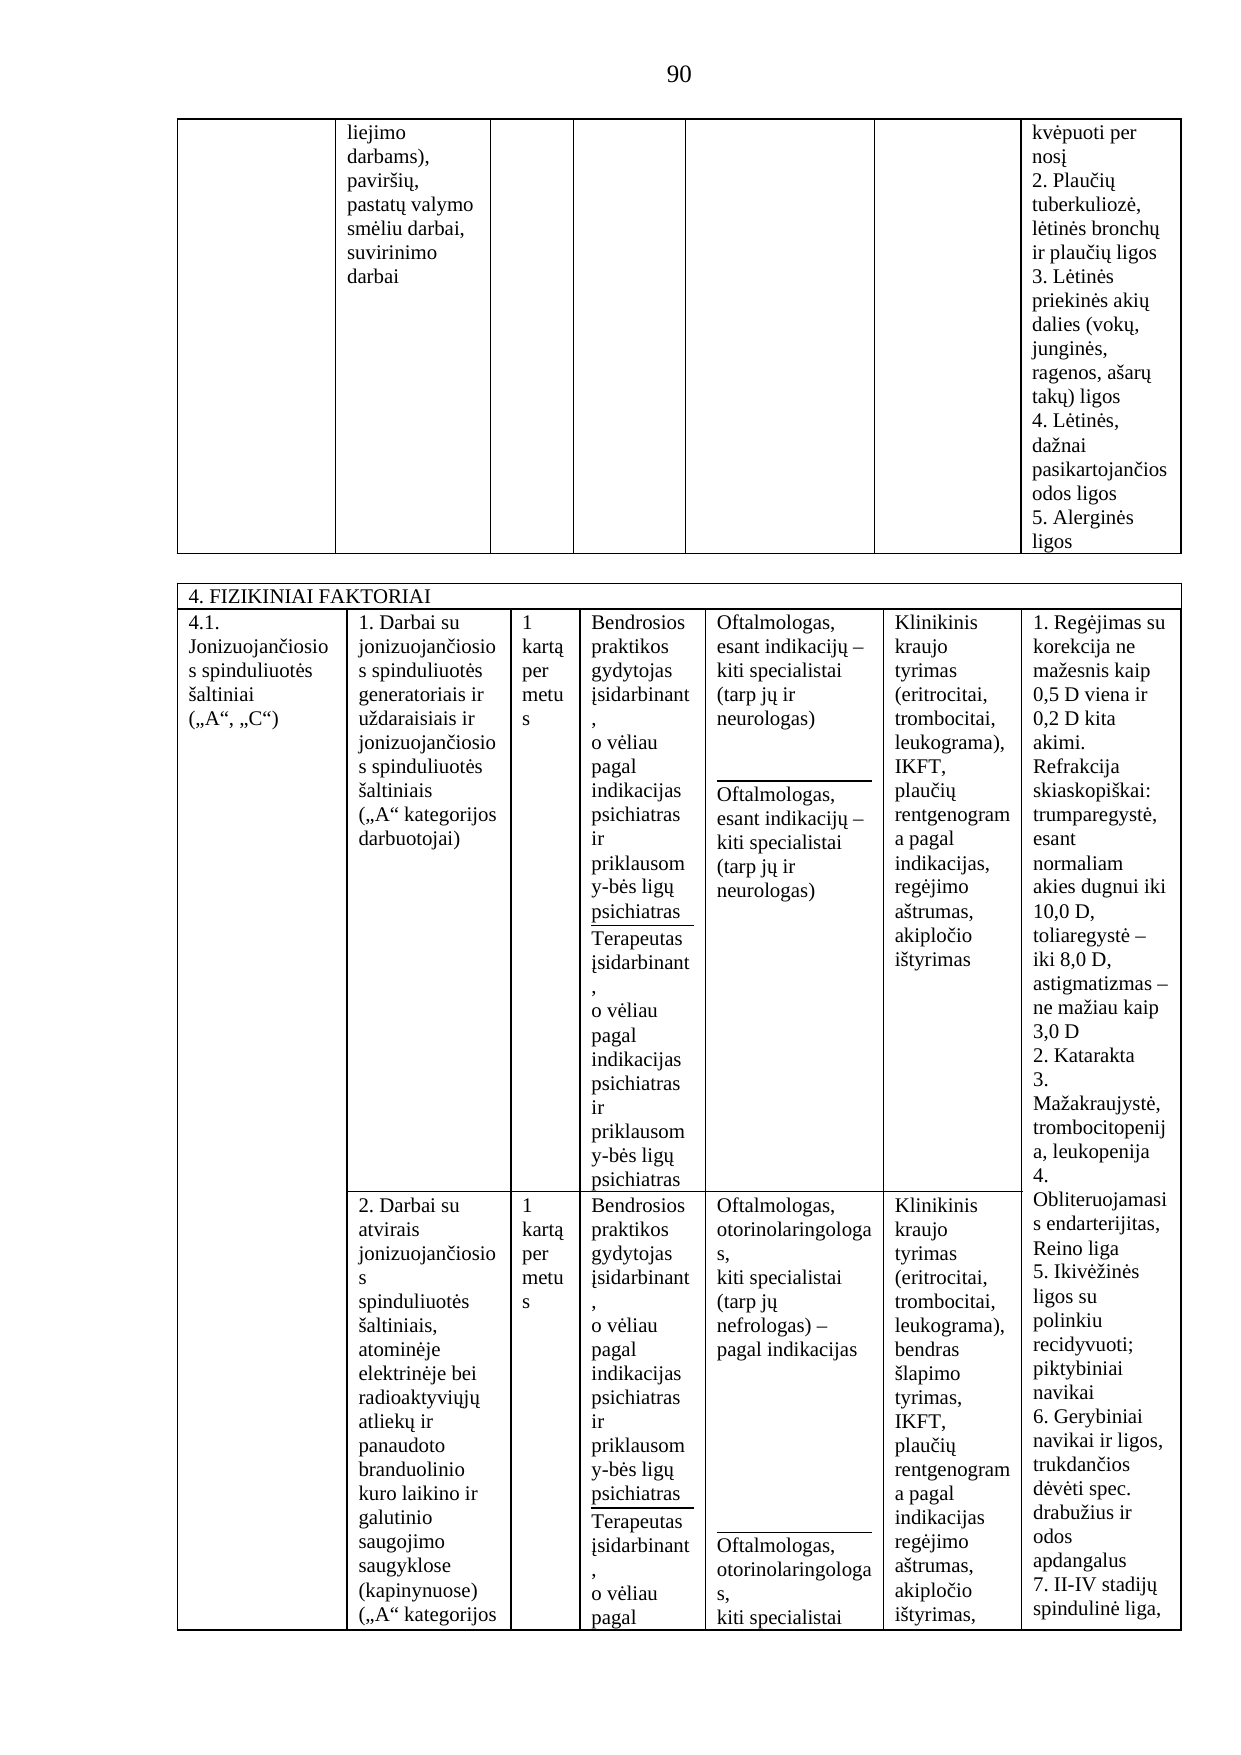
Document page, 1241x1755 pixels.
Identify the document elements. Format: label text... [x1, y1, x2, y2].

table_cell [178, 120, 335, 553]
table_cell 1. Darbai su jonizuojančiosios spinduliuotės generatoriais ir uždaraisiais ir jonizuojančiosios spinduliuotės šaltiniais („A“ kategorijos darbuotojai) [348, 610, 510, 1191]
table_cell Bendrosios praktikos gydytojas įsidarbinant, o vėliau pagal indikacijas psichiatras ir priklausomy-bės ligų psichiatras Terapeutas įsidarbinant, o vėliau pagal [581, 1192, 705, 1629]
table_cell 1. Regėjimas su korekcija ne mažesnis kaip 0,5 D viena ir 0,2 D kita akimi. Refrakcija skiaskopiškai: trumparegystė, esant normaliam akies dugnui iki 10,0 D, toliaregystė – iki 8,0 D, astigmatizmas – ne mažiau kaip 3,0 D 2. Katarakta 3. Mažakraujystė, trombocitopenija, leukopenija 4. Obliteruojamasis endarterijitas, Reino liga 5. Ikivėžinės ligos su polinkiu recidyvuoti; piktybiniai navikai 6. Gerybiniai navikai ir ligos, trukdančios dėvėti spec. drabužius ir odos apdangalus 7. II-IV stadijų spindulinė liga, [1022, 610, 1180, 1629]
table_cell 1 kartą per metus [512, 1192, 579, 1629]
table_cell Oftalmologas, esant indikacijų – kiti specialistai (tarp jų ir neurologas) Oftalmologas, esant indikacijų – kiti specialistai (tarp jų ir neurologas) [706, 610, 883, 1191]
table_cell Klinikinis kraujo tyrimas (eritrocitai, trombocitai, leukograma), bendras šlapimo tyrimas, IKFT, plaučių rentgenograma pagal indikacijas regėjimo aštrumas, akipločio ištyrimas, [884, 1192, 1021, 1629]
table_cell [686, 120, 874, 553]
table_cell 1 kartą per metus [512, 610, 579, 1191]
table_cell Klinikinis kraujo tyrimas (eritrocitai, trombocitai, leukograma), IKFT, plaučių rentgenograma pagal indikacijas, regėjimo aštrumas, akipločio ištyrimas [884, 610, 1021, 1191]
table_cell 4.1. Jonizuojančiosios spinduliuotės šaltiniai („A“, „C“) [178, 610, 346, 1629]
table_cell [875, 120, 1020, 553]
table_cell Oftalmologas, otorinolaringologas, kiti specialistai (tarp jų nefrologas) – pagal indikacijas Oftalmologas, otorinolaringologas, kiti specialistai [706, 1192, 883, 1629]
table_cell Bendrosios praktikos gydytojas įsidarbinant, o vėliau pagal indikacijas psichiatras ir priklausomy-bės ligų psichiatras Terapeutas įsidarbinant, o vėliau pagal indikacijas psichiatras ir priklausomy-bės ligų psichiatras [581, 610, 705, 1191]
table_cell liejimo darbams), paviršių, pastatų valymo smėliu darbai, suvirinimo darbai [336, 120, 490, 553]
table_cell 2. Darbai su atvirais jonizuojančiosios spinduliuotės šaltiniais, atominėje elektrinėje bei radioaktyviųjų atliekų ir panaudoto branduolinio kuro laikino ir galutinio saugojimo saugyklose (kapinynuose) („A“ kategorijos [348, 1192, 510, 1629]
table_cell kvėpuoti per nosį 2. Plaučių tuberkuliozė, lėtinės bronchų ir plaučių ligos 3. Lėtinės priekinės akių dalies (vokų, junginės, ragenos, ašarų takų) ligos 4. Lėtinės, dažnai pasikartojančios odos ligos 5. Alerginės ligos [1022, 120, 1180, 553]
table_cell [491, 120, 573, 553]
table_cell [574, 120, 685, 553]
table_header 4. FIZIKINIAI FAKTORIAI [178, 584, 1181, 608]
